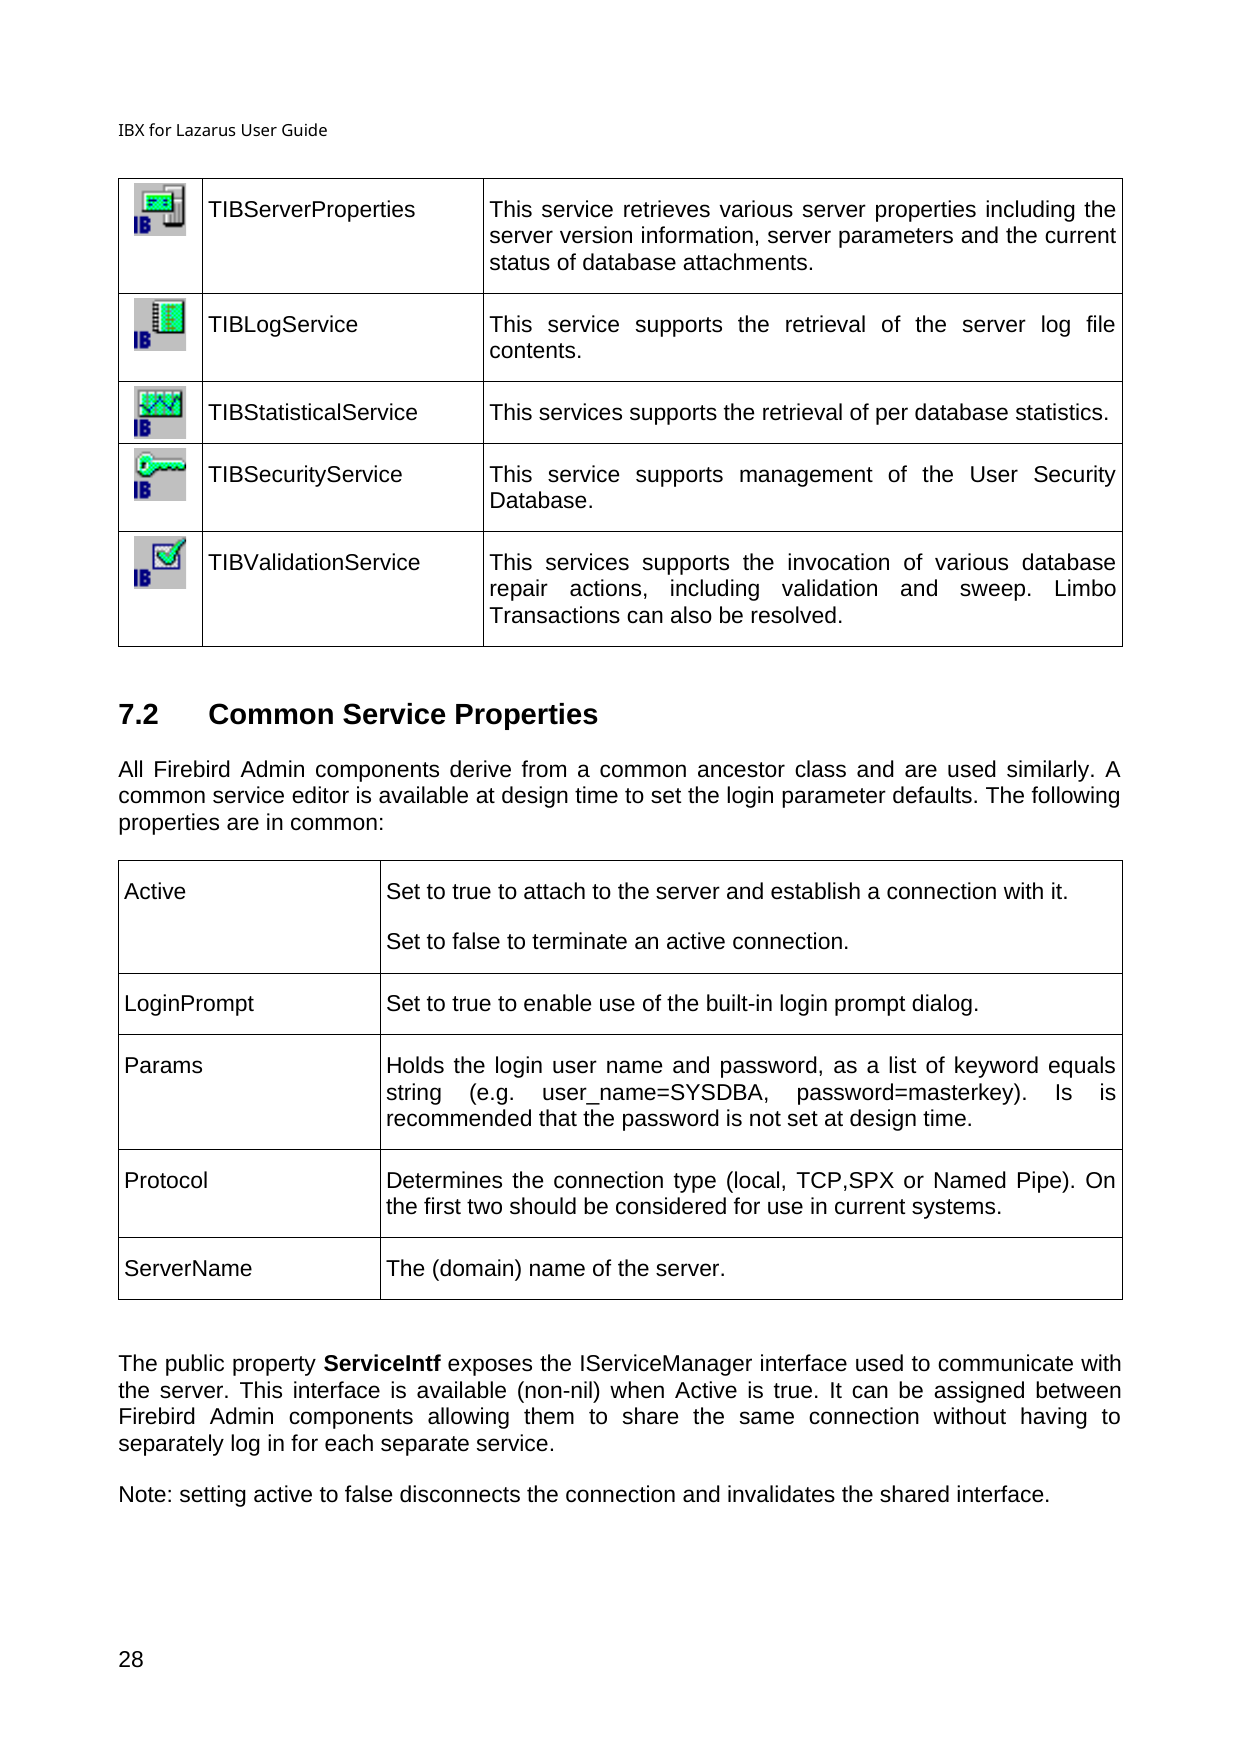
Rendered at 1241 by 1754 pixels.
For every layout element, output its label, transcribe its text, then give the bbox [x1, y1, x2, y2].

table_cell [119, 294, 202, 298]
table_cell TIBValidationService [203, 532, 483, 646]
table_cell TIBServerProperties [203, 179, 483, 293]
picture [134, 448, 187, 501]
table_cell TIBLogService [203, 294, 483, 381]
subtitle Common Service Properties [118, 697, 1122, 731]
table_header Active [119, 861, 380, 972]
text Note: setting active to false disconnects the connection and invalidates the shared interface. [118, 1481, 1122, 1507]
table_cell Holds the login user name and password, as a list of keyword equals string (e.g. user_name=SYSDBA, password=masterkey). Is is recommended that the password is not set at design time. [381, 1035, 1122, 1149]
table_cell This services supports the retrieval of per database statistics. [484, 382, 1122, 443]
table_cell Set to true to enable use of the built-in login prompt dialog. [381, 974, 1122, 1034]
table_cell This service supports management of the User Security Database. [484, 444, 1122, 531]
table_cell This service retrieves various server properties including the server version information, server parameters and the current status of database attachments. [484, 179, 1122, 293]
table_cell TIBSecurityService [203, 444, 483, 531]
picture [134, 386, 187, 439]
text The public property ServiceIntf exposes the IServiceManager interface used to communicate with the server. This interface is available (non-nil) when Active is true. It can be assigned between Firebird Admin components allowing them to share the same connection without having to separately log in for each separate service. [118, 1350, 1122, 1456]
table_cell ServerName [119, 1238, 380, 1299]
table_cell [119, 444, 202, 531]
picture [134, 183, 187, 236]
table_cell Params [119, 1035, 380, 1149]
table_cell [119, 299, 202, 381]
table_cell [119, 382, 202, 443]
table_header Set to true to attach to the server and establish a connection with it. Set to false to terminate an active connection. [381, 861, 1122, 972]
table_cell TIBStatisticalService [203, 382, 483, 443]
table_cell Determines the connection type (local, TCP,SPX or Named Pipe). On the first two should be considered for use in current systems. [381, 1150, 1122, 1237]
table_cell Protocol [119, 1150, 380, 1237]
table_cell This service supports the retrieval of the server log file contents. [484, 294, 1122, 381]
picture [134, 536, 187, 589]
picture [134, 298, 187, 351]
table_cell This services supports the invocation of various database repair actions, including validation and sweep. Limbo Transactions can also be resolved. [484, 532, 1122, 646]
table_cell [119, 532, 202, 646]
text All Firebird Admin components derive from a common ancestor class and are used similarly. A common service editor is available at design time to set the login parameter defaults. The following properties are in common: [118, 756, 1122, 835]
table_cell [119, 179, 202, 293]
table_cell LoginPrompt [119, 974, 380, 1034]
table_cell The (domain) name of the server. [381, 1238, 1122, 1299]
